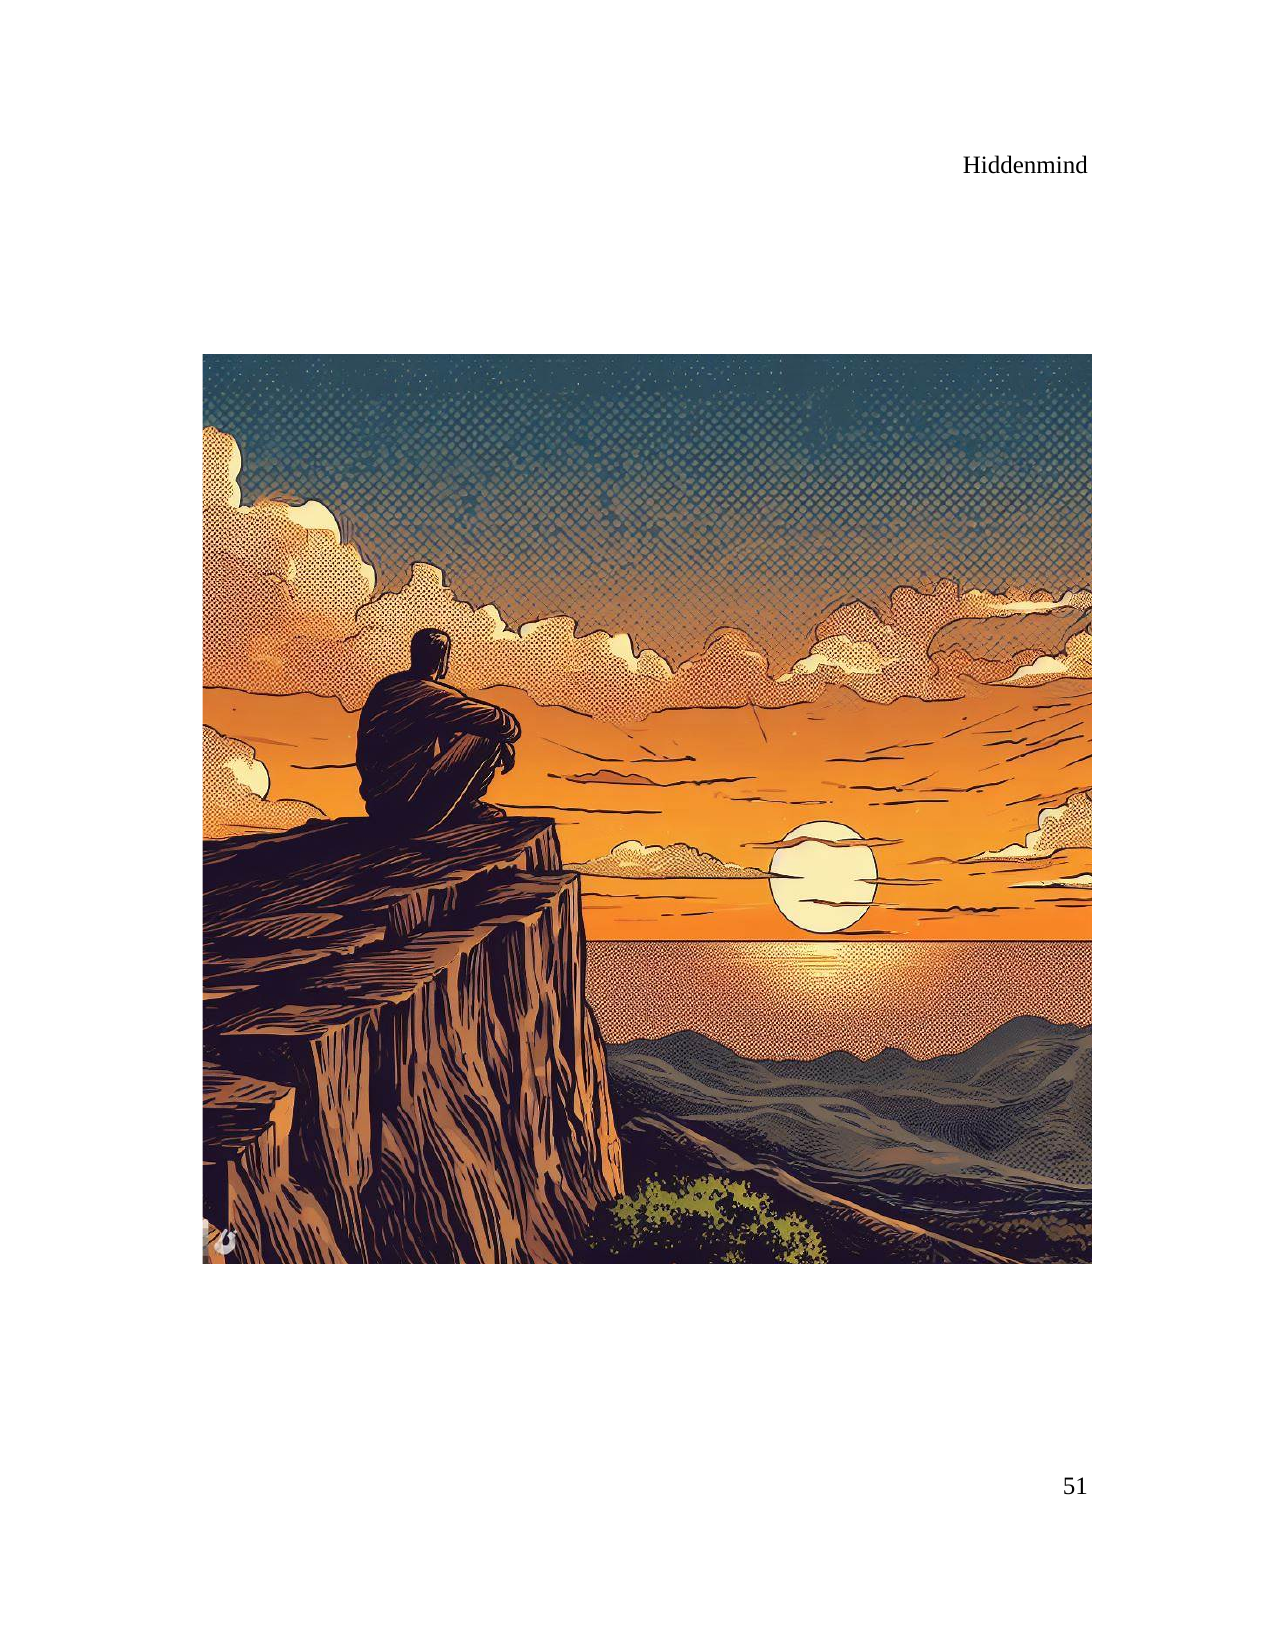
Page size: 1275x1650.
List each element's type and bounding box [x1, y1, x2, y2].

picture [202, 354, 1092, 1264]
